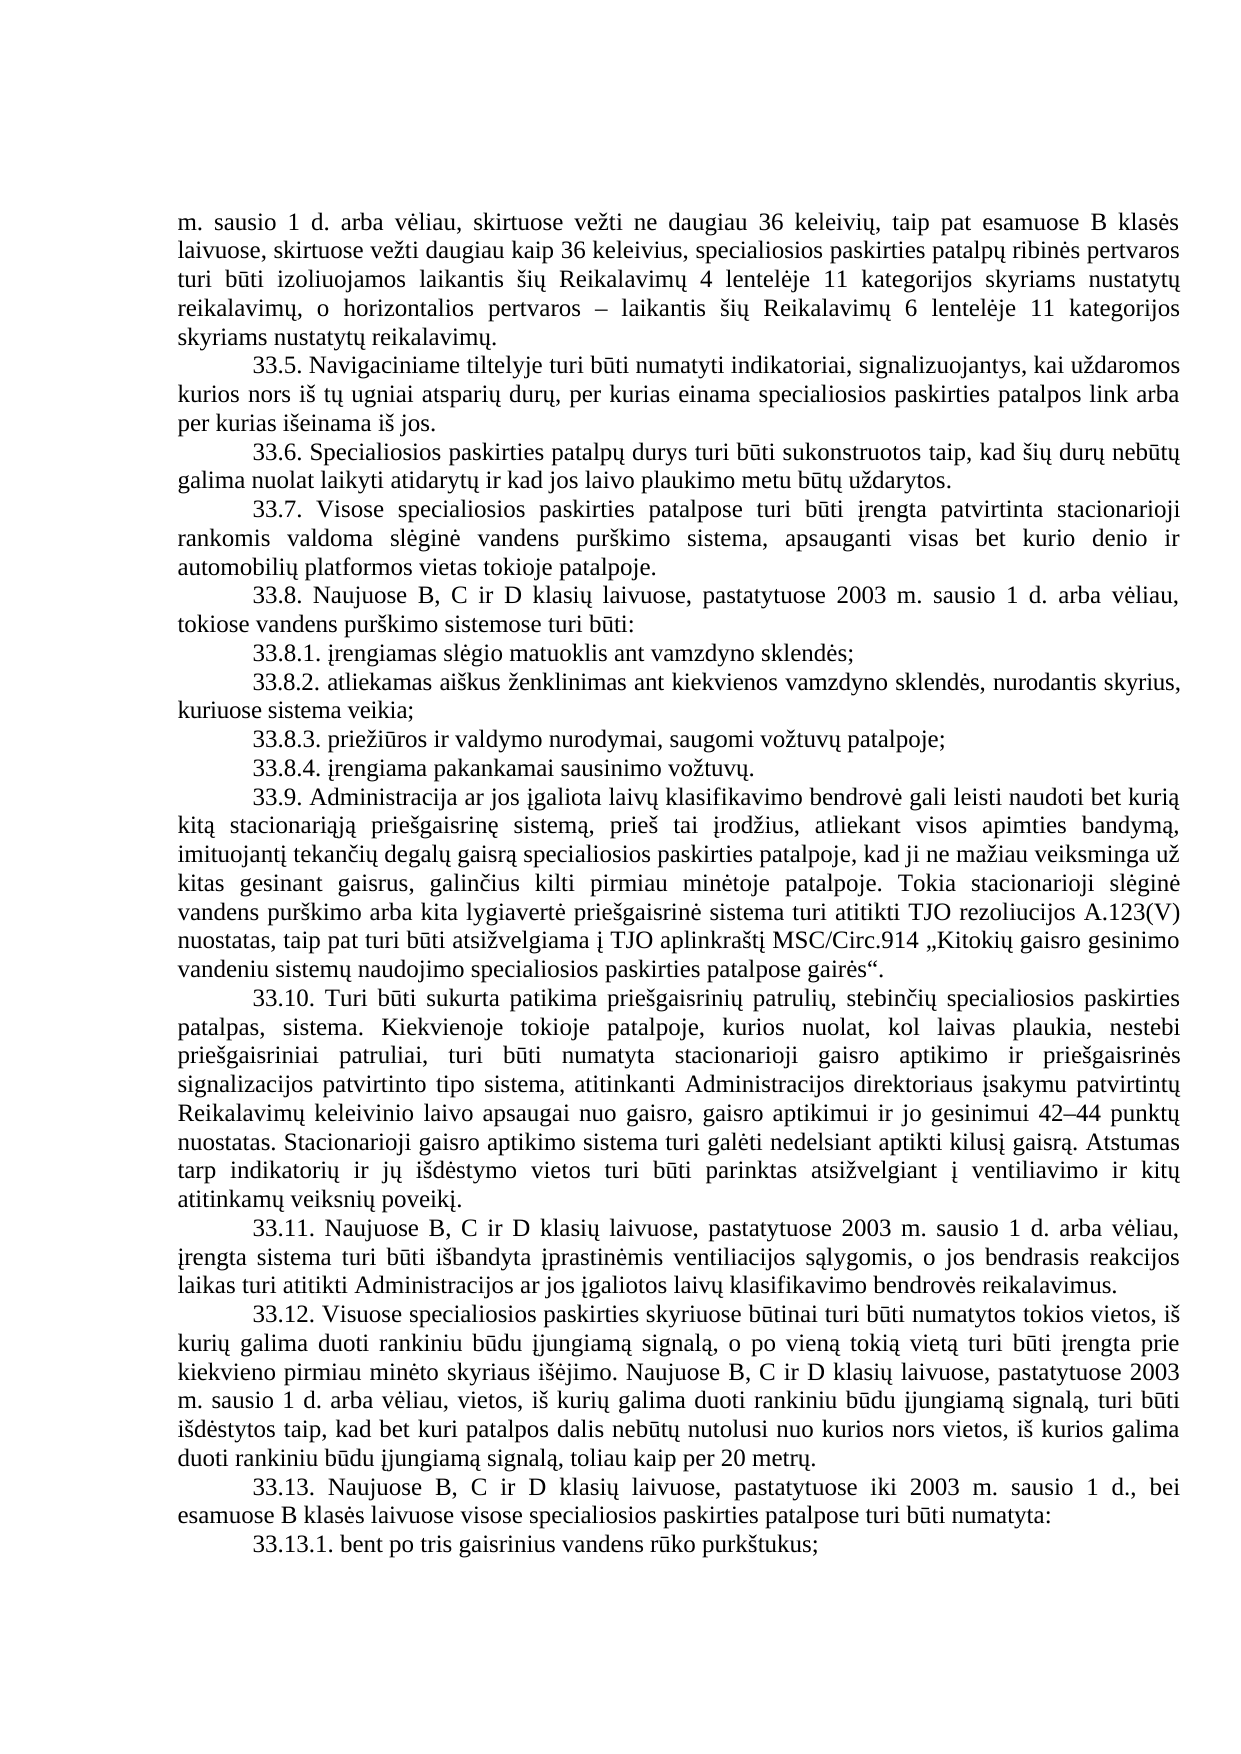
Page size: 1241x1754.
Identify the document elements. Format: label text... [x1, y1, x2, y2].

text m. sausio 1 d. arba vėliau, skirtuose vežti ne daugiau 36 keleivių, taip pat esamuose B klasės laivuose, skirtuose vežti daugiau kaip 36 keleivius, specialiosios paskirties patalpų ribinės pertvaros turi būti izoliuojamos laikantis šių Reikalavimų 4 lentelėje 11 kategorijos skyriams nustatytų reikalavimų, o horizontalios pertvaros – laikantis šių Reikalavimų 6 lentelėje 11 kategorijos skyriams nustatytų reikalavimų. [177, 207, 1181, 350]
text 33.8.4. įrengiama pakankamai sausinimo vožtuvų. [177, 753, 1181, 782]
text 33.10. Turi būti sukurta patikima priešgaisrinių patrulių, stebinčių specialiosios paskirties patalpas, sistema. Kiekvienoje tokioje patalpoje, kurios nuolat, kol laivas plaukia, nestebi priešgaisriniai patruliai, turi būti numatyta stacionarioji gaisro aptikimo ir priešgaisrinės signalizacijos patvirtinto tipo sistema, atitinkanti Administracijos direktoriaus įsakymu patvirtintų Reikalavimų keleivinio laivo apsaugai nuo gaisro, gaisro aptikimui ir jo gesinimui 42–44 punktų nuostatas. Stacionarioji gaisro aptikimo sistema turi galėti nedelsiant aptikti kilusį gaisrą. Atstumas tarp indikatorių ir jų išdėstymo vietos turi būti parinktas atsižvelgiant į ventiliavimo ir kitų atitinkamų veiksnių poveikį. [177, 983, 1181, 1213]
text 33.6. Specialiosios paskirties patalpų durys turi būti sukonstruotos taip, kad šių durų nebūtų galima nuolat laikyti atidarytų ir kad jos laivo plaukimo metu būtų uždarytos. [177, 437, 1181, 494]
text 33.8.1. įrengiamas slėgio matuoklis ant vamzdyno sklendės; [177, 638, 1181, 667]
text 33.8. Naujuose B, C ir D klasių laivuose, pastatytuose 2003 m. sausio 1 d. arba vėliau, tokiose vandens purškimo sistemose turi būti: [177, 580, 1181, 638]
text 33.13.1. bent po tris gaisrinius vandens rūko purkštukus; [177, 1529, 1181, 1558]
text 33.7. Visose specialiosios paskirties patalpose turi būti įrengta patvirtinta stacionarioji rankomis valdoma slėginė vandens purškimo sistema, apsauganti visas bet kurio denio ir automobilių platformos vietas tokioje patalpoje. [177, 494, 1181, 580]
text 33.11. Naujuose B, C ir D klasių laivuose, pastatytuose 2003 m. sausio 1 d. arba vėliau, įrengta sistema turi būti išbandyta įprastinėmis ventiliacijos sąlygomis, o jos bendrasis reakcijos laikas turi atitikti Administracijos ar jos įgaliotos laivų klasifikavimo bendrovės reikalavimus. [177, 1213, 1181, 1299]
text 33.5. Navigaciniame tiltelyje turi būti numatyti indikatoriai, signalizuojantys, kai uždaromos kurios nors iš tų ugniai atsparių durų, per kurias einama specialiosios paskirties patalpos link arba per kurias išeinama iš jos. [177, 350, 1181, 437]
text 33.8.3. priežiūros ir valdymo nurodymai, saugomi vožtuvų patalpoje; [177, 724, 1181, 753]
text 33.13. Naujuose B, C ir D klasių laivuose, pastatytuose iki 2003 m. sausio 1 d., bei esamuose B klasės laivuose visose specialiosios paskirties patalpose turi būti numatyta: [177, 1472, 1181, 1529]
text 33.12. Visuose specialiosios paskirties skyriuose būtinai turi būti numatytos tokios vietos, iš kurių galima duoti rankiniu būdu įjungiamą signalą, o po vieną tokią vietą turi būti įrengta prie kiekvieno pirmiau minėto skyriaus išėjimo. Naujuose B, C ir D klasių laivuose, pastatytuose 2003 m. sausio 1 d. arba vėliau, vietos, iš kurių galima duoti rankiniu būdu įjungiamą signalą, turi būti išdėstytos taip, kad bet kuri patalpos dalis nebūtų nutolusi nuo kurios nors vietos, iš kurios galima duoti rankiniu būdu įjungiamą signalą, toliau kaip per 20 metrų. [177, 1299, 1181, 1472]
text 33.8.2. atliekamas aiškus ženklinimas ant kiekvienos vamzdyno sklendės, nurodantis skyrius, kuriuose sistema veikia; [177, 667, 1181, 724]
text 33.9. Administracija ar jos įgaliota laivų klasifikavimo bendrovė gali leisti naudoti bet kurią kitą stacionariąją priešgaisrinę sistemą, prieš tai įrodžius, atliekant visos apimties bandymą, imituojantį tekančių degalų gaisrą specialiosios paskirties patalpoje, kad ji ne mažiau veiksminga už kitas gesinant gaisrus, galinčius kilti pirmiau minėtoje patalpoje. Tokia stacionarioji slėginė vandens purškimo arba kita lygiavertė priešgaisrinė sistema turi atitikti TJO rezoliucijos A.123(V) nuostatas, taip pat turi būti atsižvelgiama į TJO aplinkraštį MSC/Circ.914 „Kitokių gaisro gesinimo vandeniu sistemų naudojimo specialiosios paskirties patalpose gairės“. [177, 782, 1181, 983]
